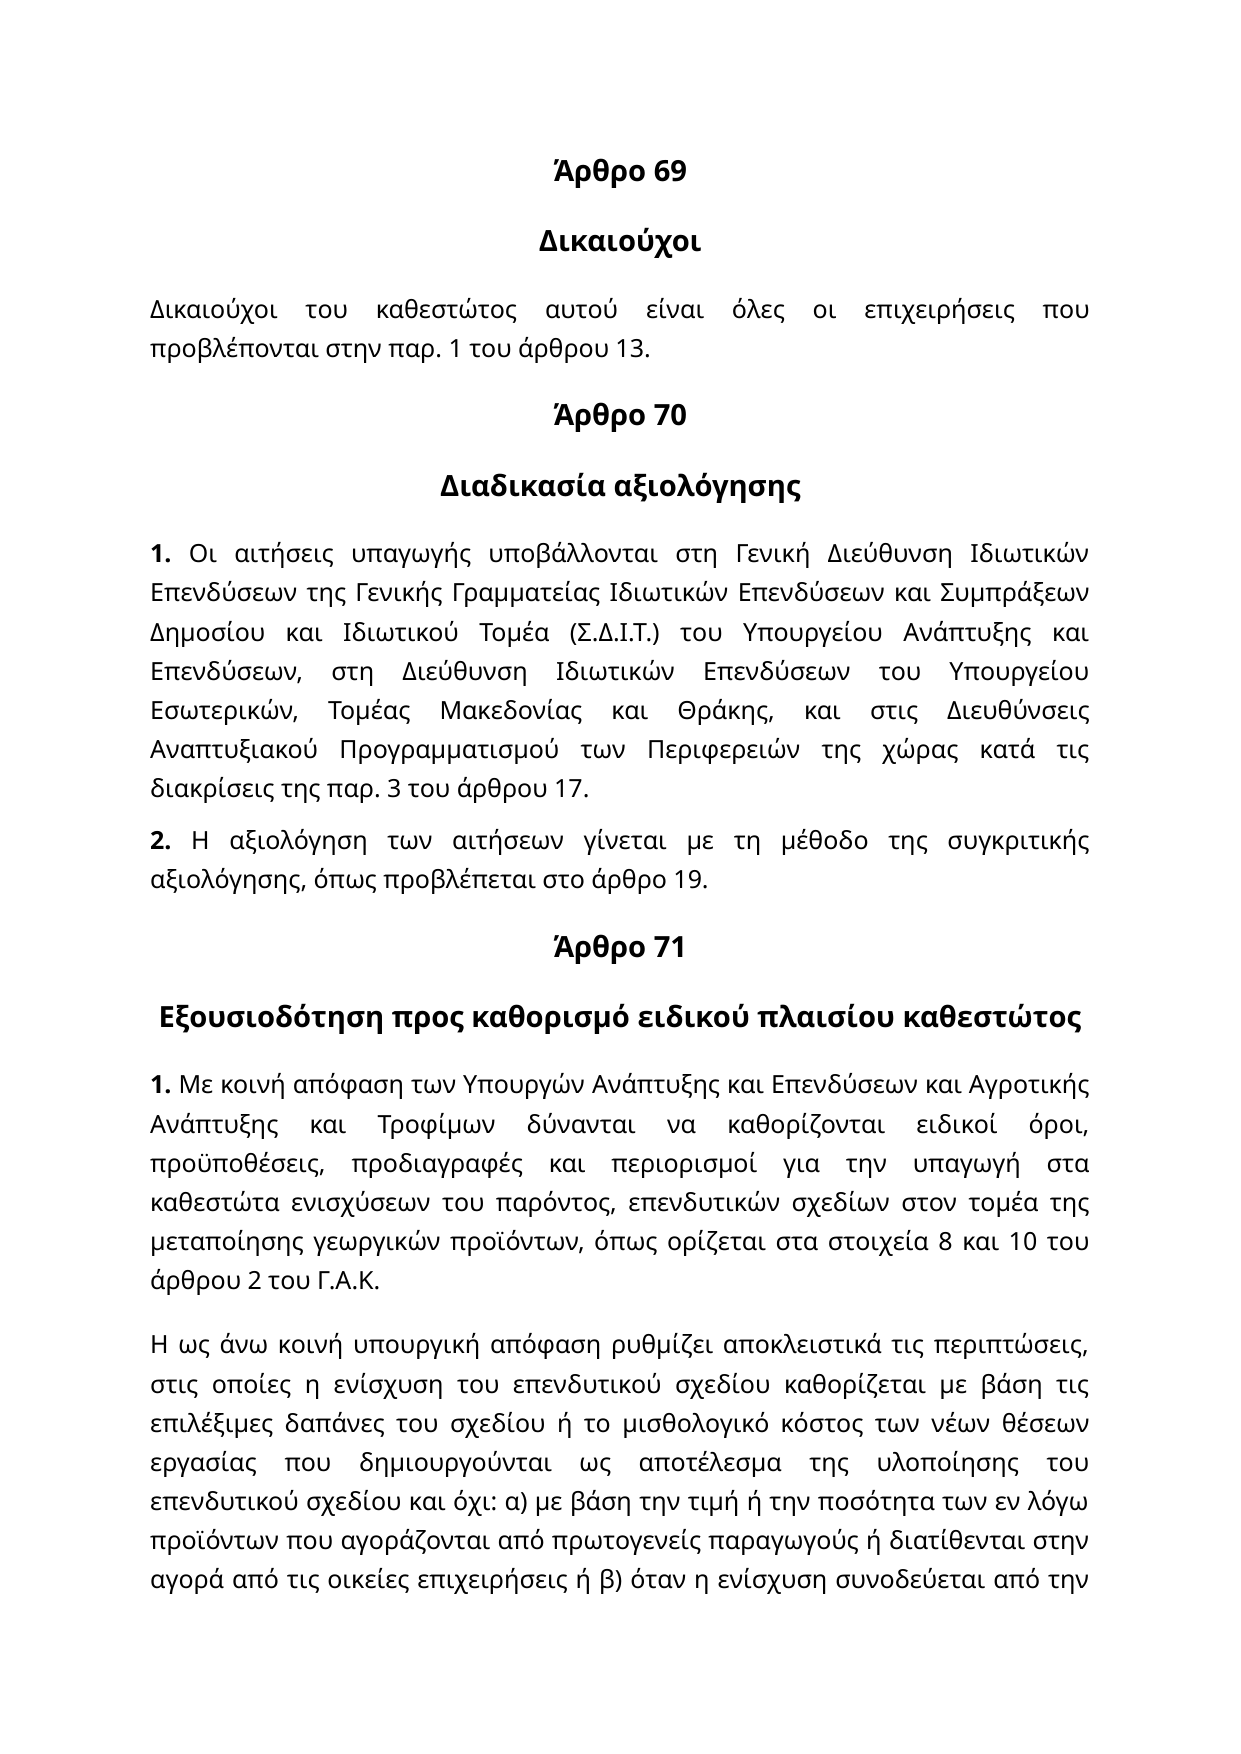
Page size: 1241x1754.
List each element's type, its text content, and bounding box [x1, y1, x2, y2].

text Η ως άνω κοινή υπουργική απόφαση ρυθμίζει αποκλειστικά τις περιπτώσεις, στις οποίες η ενίσχυση του επενδυτικού σχεδίου καθορίζεται με βάση τις επιλέξιμες δαπάνες του σχεδίου ή το μισθολογικό κόστος των νέων θέσεων εργασίας που δημιουργούνται ως αποτέλεσμα της υλοποίησης του επενδυτικού σχεδίου και όχι: α) με βάση την τιμή ή την ποσότητα των εν λόγω προϊόντων που αγοράζονται από πρωτογενείς παραγωγούς ή διατίθενται στην αγορά από τις οικείες επιχειρήσεις ή β) όταν η ενίσχυση συνοδεύεται από την [150, 1327, 1090, 1596]
text Δικαιούχοι του καθεστώτος αυτού είναι όλες οι επιχειρήσεις που προβλέπονται στην παρ. 1 του άρθρου 13. [150, 291, 1090, 364]
text 1. Με κοινή απόφαση των Υπουργών Ανάπτυξης και Επενδύσεων και Αγροτικής Ανάπτυξης και Τροφίμων δύνανται να καθορίζονται ειδικοί όροι, προϋποθέσεις, προδιαγραφές και περιορισμοί για την υπαγωγή στα καθεστώτα ενισχύσεων του παρόντος, επενδυτικών σχεδίων στον τομέα της μεταποίησης γεωργικών προϊόντων, όπως ορίζεται στα στοιχεία 8 και 10 του άρθρου 2 του Γ.Α.Κ. [150, 1067, 1090, 1297]
subtitle Εξουσιοδότηση προς καθορισμό ειδικού πλαισίου καθεστώτος [150, 996, 1090, 1036]
subtitle Διαδικασία αξιολόγησης [150, 465, 1090, 505]
subtitle Άρθρο 69 [150, 150, 1090, 190]
subtitle Άρθρο 70 [150, 394, 1090, 434]
subtitle Δικαιούχοι [150, 221, 1090, 260]
subtitle Άρθρο 71 [150, 926, 1090, 966]
text 1. Οι αιτήσεις υπαγωγής υποβάλλονται στη Γενική Διεύθυνση Ιδιωτικών Επενδύσεων της Γενικής Γραμματείας Ιδιωτικών Επενδύσεων και Συμπράξεων Δημοσίου και Ιδιωτικού Τομέα (Σ.Δ.Ι.Τ.) του Υπουργείου Ανάπτυξης και Επενδύσεων, στη Διεύθυνση Ιδιωτικών Επενδύσεων του Υπουργείου Εσωτερικών, Τομέας Μακεδονίας και Θράκης, και στις Διευθύνσεις Αναπτυξιακού Προγραμματισμού των Περιφερειών της χώρας κατά τις διακρίσεις της παρ. 3 του άρθρου 17. [150, 536, 1090, 805]
text 2. Η αξιολόγηση των αιτήσεων γίνεται με τη μέθοδο της συγκριτικής αξιολόγησης, όπως προβλέπεται στο άρθρο 19. [150, 822, 1090, 896]
